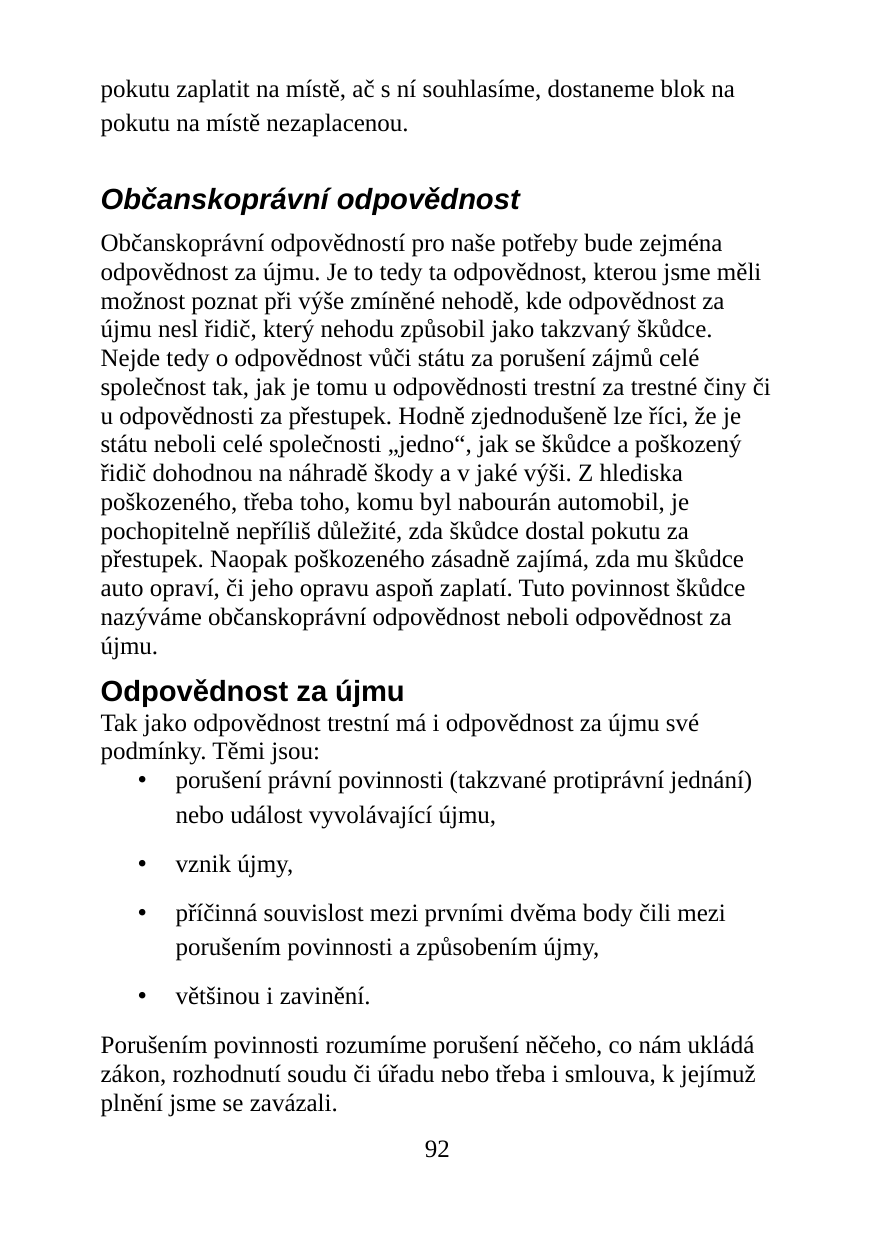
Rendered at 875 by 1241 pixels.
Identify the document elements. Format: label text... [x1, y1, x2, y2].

text Občanskoprávní odpovědností pro naše potřeby bude zejména odpovědnost za újmu. Je to tedy ta odpovědnost, kterou jsme měli možnost poznat při výše zmíněné nehodě, kde odpovědnost za újmu nesl řidič, který nehodu způsobil jako takzvaný škůdce. Nejde tedy o odpovědnost vůči státu za porušení zájmů celé společnost tak, jak je tomu u odpovědnosti trestní za trestné činy či u odpovědnosti za přestupek. Hodně zjednodušeně lze říci, že je státu neboli celé společnosti „jedno“, jak se škůdce a poškozený řidič dohodnou na náhradě škody a v jaké výši. Z hlediska poškozeného, třeba toho, komu byl nabourán automobil, je pochopitelně nepříliš důležité, zda škůdce dostal pokutu za přestupek. Naopak poškozeného zásadně zajímá, zda mu škůdce auto opraví, či jeho opravu aspoň zaplatí. Tuto povinnost škůdce nazýváme občanskoprávní odpovědnost neboli odpovědnost za újmu. [100, 228, 774, 659]
list porušení právní povinnosti (takzvané protiprávní jednání) nebo událost vyvolávající újmu, [138, 765, 774, 828]
list příčinná souvislost mezi prvními dvěma body čili mezi porušením povinnosti a způsobením újmy, [138, 898, 774, 961]
text pokutu zaplatit na místě, ač s ní souhlasíme, dostaneme blok na pokutu na místě nezaplacenou. [100, 74, 774, 137]
text Porušením povinnosti rozumíme porušení něčeho, co nám ukládá zákon, rozhodnutí soudu či úřadu nebo třeba i smlouva, k jejímuž plnění jsme se zavázali. [100, 1030, 774, 1117]
list většinou i zavinění. [138, 981, 774, 1010]
list vznik újmy, [138, 849, 774, 877]
subtitle Občanskoprávní odpovědnost [100, 182, 774, 216]
text Tak jako odpovědnost trestní má i odpovědnost za újmu své podmínky. Těmi jsou: [100, 708, 774, 765]
subtitle Odpovědnost za újmu [100, 674, 774, 708]
